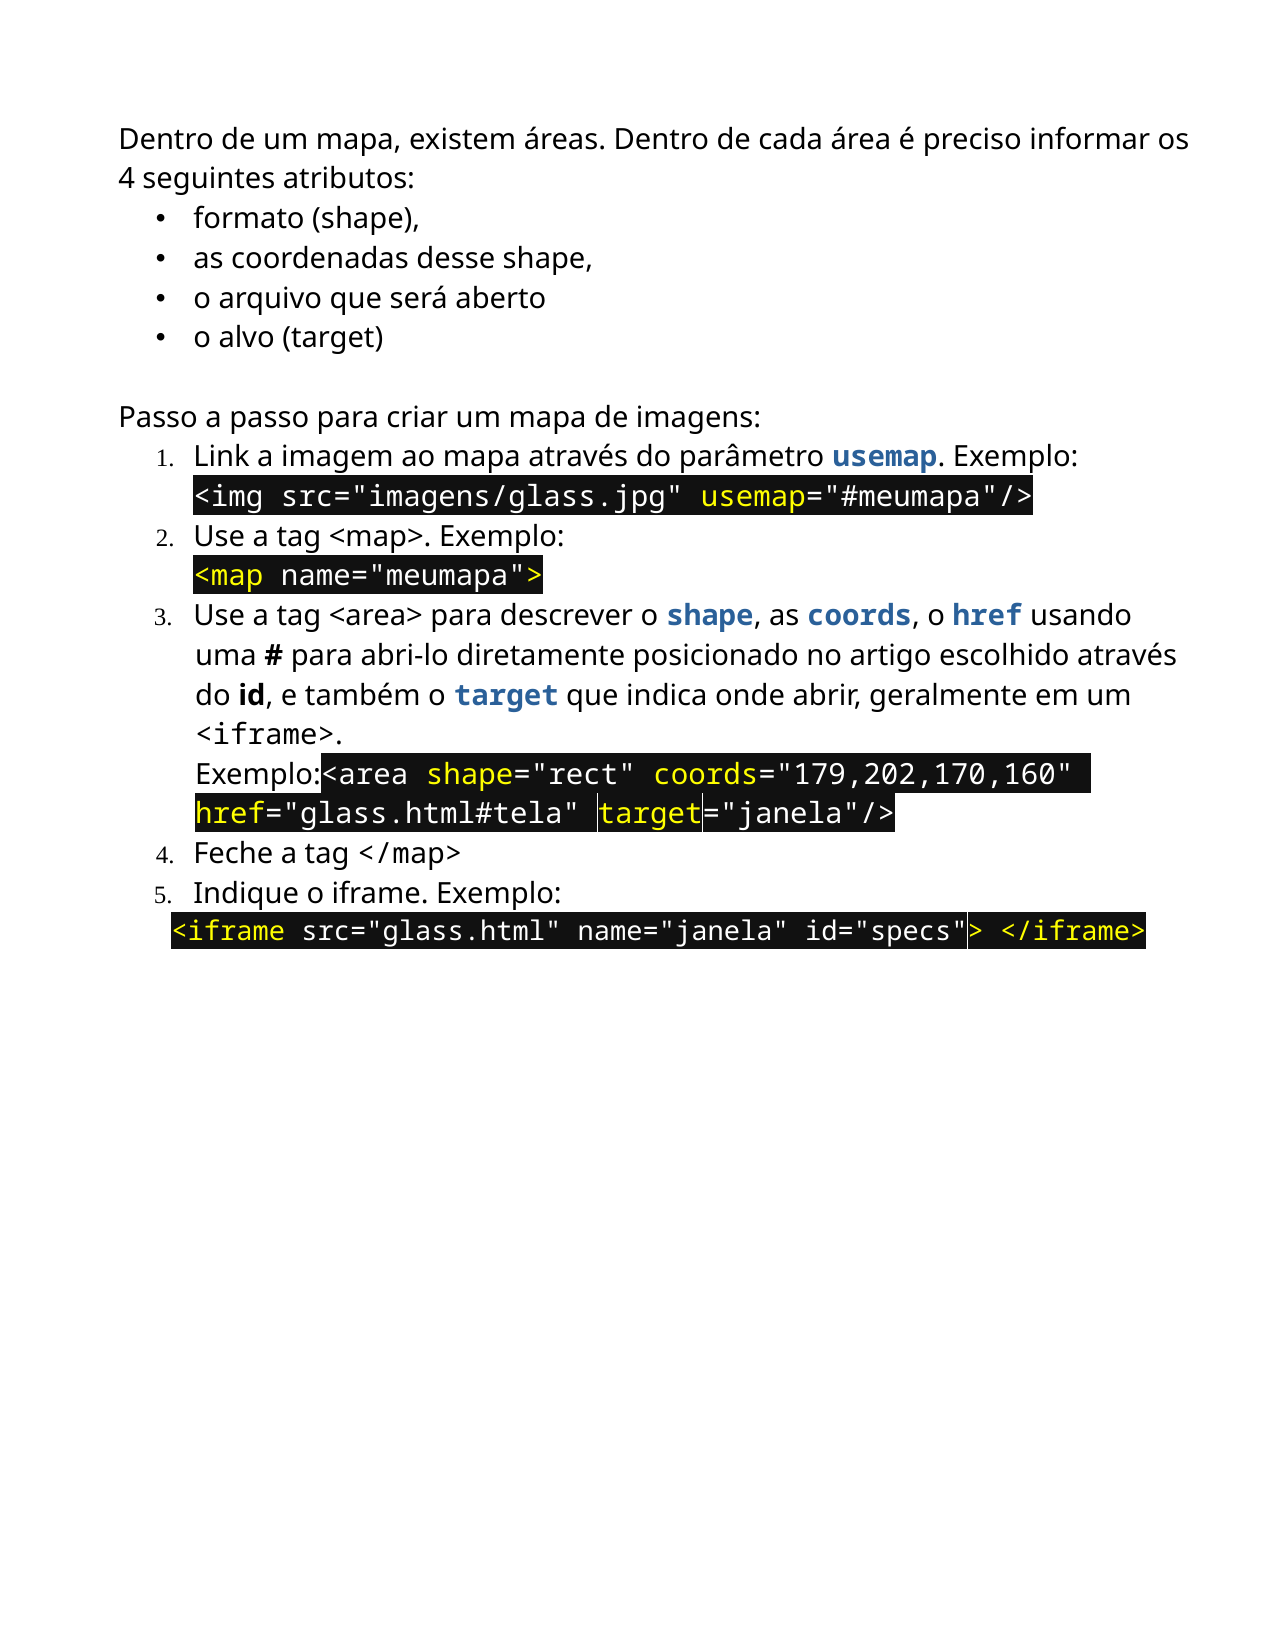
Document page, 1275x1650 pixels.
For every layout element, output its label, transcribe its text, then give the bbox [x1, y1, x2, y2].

list as coordenadas desse shape, [156, 237, 1157, 277]
list Use a tag <map>. Exemplo: <map name="meumapa"> [156, 515, 1157, 594]
list o alvo (target) [156, 317, 1157, 356]
list o arquivo que será aberto [156, 277, 1157, 317]
list Feche a tag </map> [156, 832, 1157, 872]
list formato (shape), [156, 197, 1157, 237]
text Passo a passo para criar um mapa de imagens: [118, 396, 1157, 436]
text Dentro de um mapa, existem áreas. Dentro de cada área é preciso informar os 4 seguintes atributos: [118, 118, 1198, 197]
list Use a tag <area> para descrever o shape, as coords, o href usando uma # para abri-lo diretamente posicionado no artigo escolhido através do id, e também o target que indica onde abrir, geralmente em um <iframe>. Exemplo:<area shape="rect" coords="179,202,170,160" href="glass.html#tela" target="janela"/> [153, 594, 1186, 832]
list Indique o iframe. Exemplo: <iframe src="glass.html" name="janela" id="specs"> </iframe> [153, 872, 1210, 949]
list Link a imagem ao mapa através do parâmetro usemap. Exemplo: <img src="imagens/glass.jpg" usemap="#meumapa"/> [156, 436, 1157, 515]
